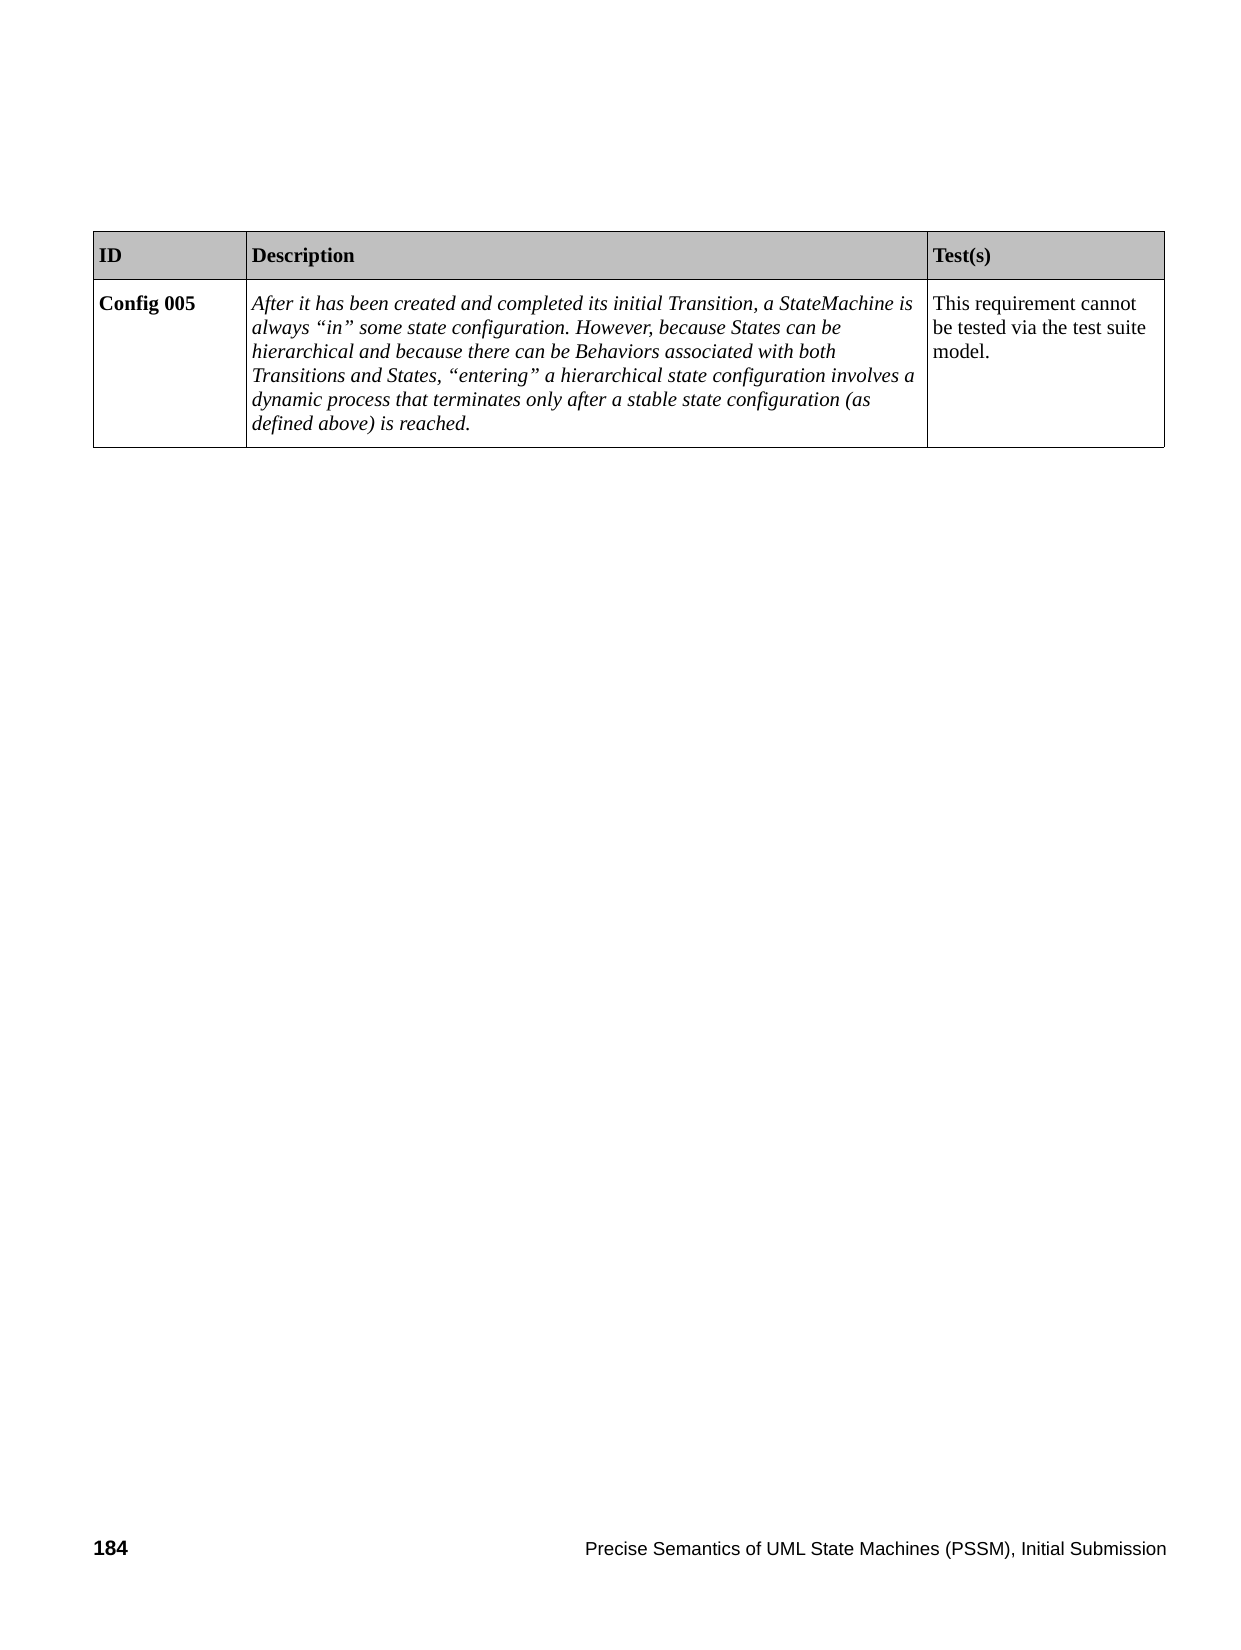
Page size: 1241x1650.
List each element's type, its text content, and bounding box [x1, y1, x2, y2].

table_header Description [247, 232, 927, 279]
table_cell This requirement cannot be tested via the test suite model. [928, 280, 1164, 447]
table_header Test(s) [928, 232, 1164, 279]
table_cell After it has been created and completed its initial Transition, a StateMachine is always “in” some state configuration. However, because States can be hierarchical and because there can be Behaviors associated with both Transitions and States, “entering” a hierarchical state configuration involves a dynamic process that terminates only after a stable state configuration (as defined above) is reached. [247, 280, 927, 447]
table_header ID [94, 232, 246, 279]
table_cell Config 005 [94, 280, 246, 447]
